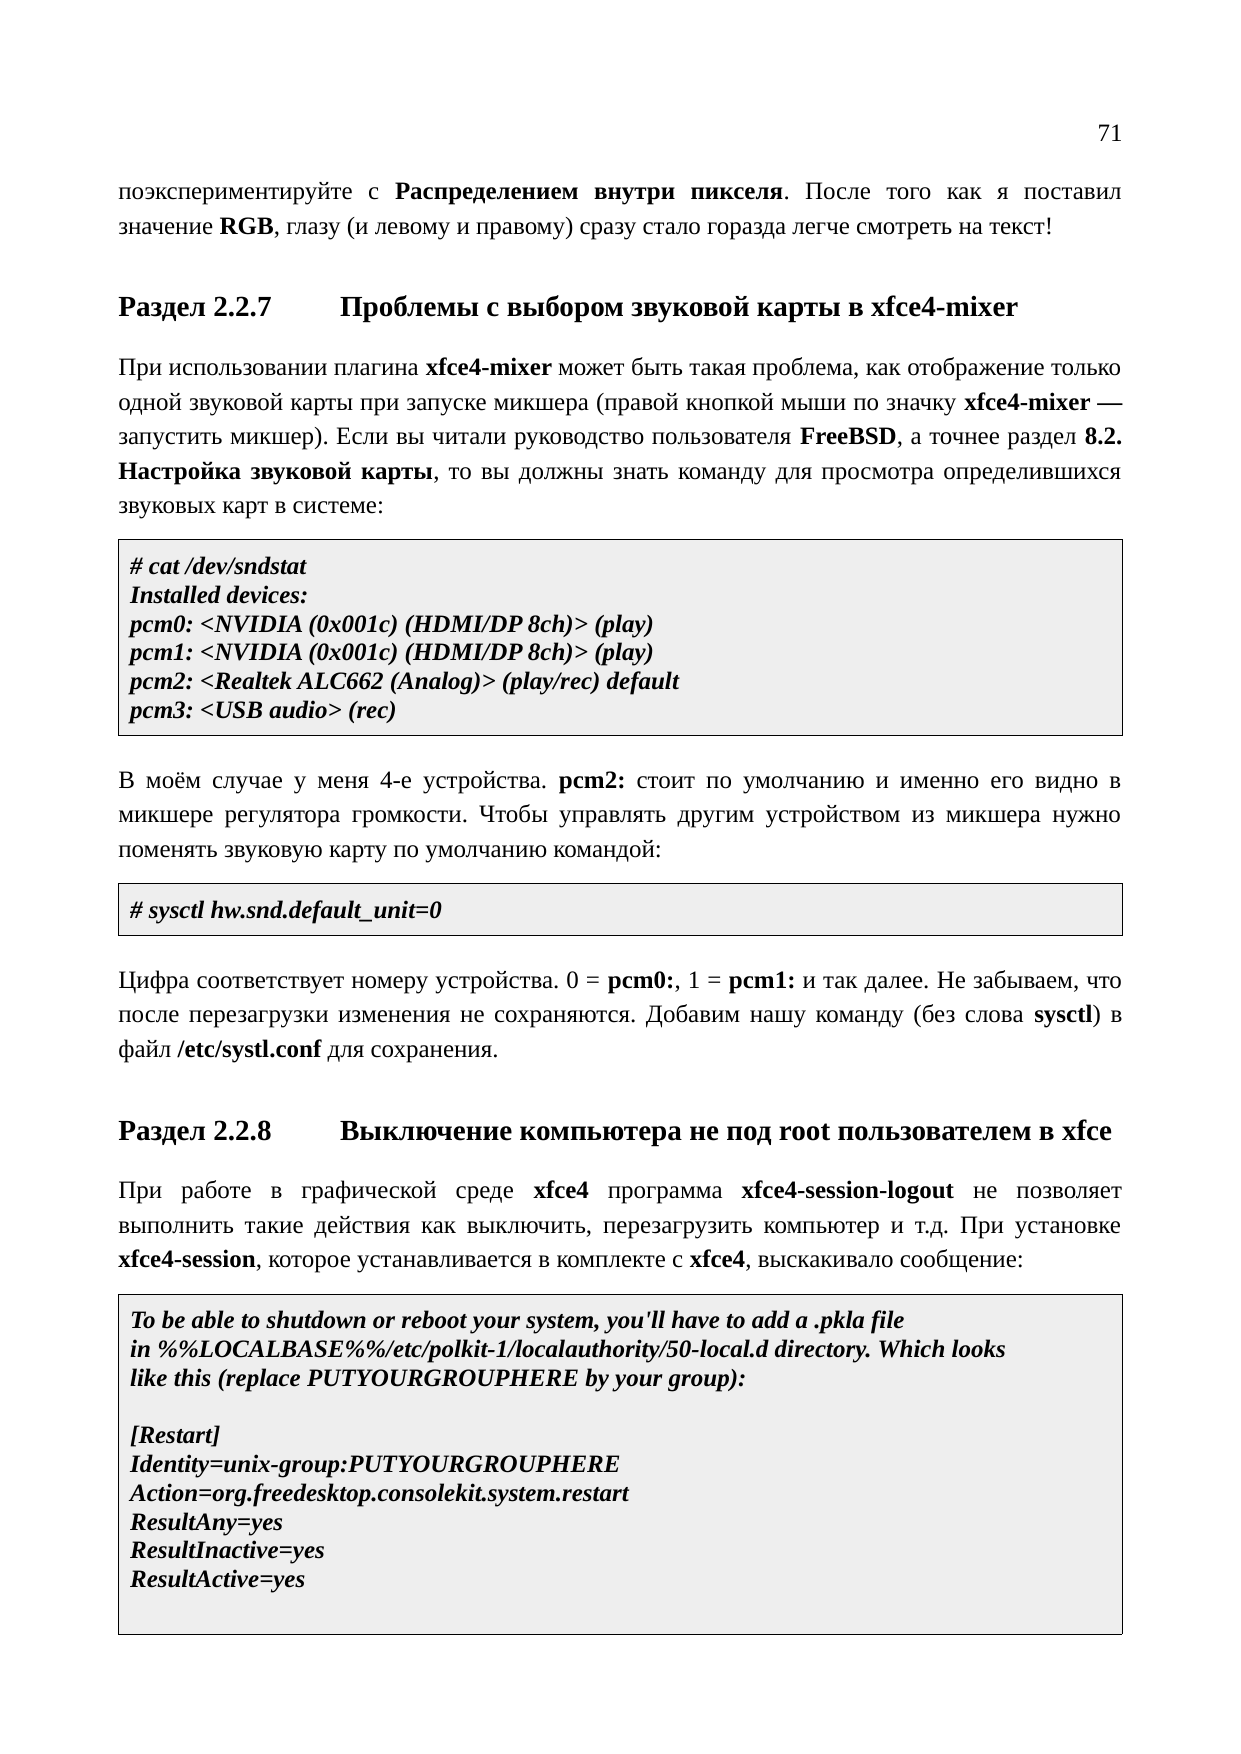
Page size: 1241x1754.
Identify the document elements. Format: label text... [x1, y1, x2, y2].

text ResultInactive=yes [119, 1524, 1122, 1552]
text pcm0: <NVIDIA (0x001c) (HDMI/DP 8ch)> (play) [119, 597, 1122, 626]
text pcm1: <NVIDIA (0x001c) (HDMI/DP 8ch)> (play) [119, 626, 1122, 654]
subtitle Выключение компьютера не под root пользователем в xfce [118, 1113, 1122, 1146]
text pcm3: <USB audio> (rec) [119, 683, 1122, 735]
text like this (replace PUTYOURGROUPHERE by your group): [119, 1351, 1122, 1380]
text При работе в графической среде xfce4 программа xfce4-session-logout не позволяет выполнить такие действия как выключить, перезагрузить компьютер и т.д. При установке xfce4-session, которое устанавливается в комплекте с xfce4, выскакивало сообщение: [118, 1176, 1122, 1273]
text поэкспериментируйте с Распределением внутри пикселя. После того как я поставил значение RGB, глазу (и левому и правому) сразу стало горазда легче смотреть на текст! [118, 176, 1122, 239]
text ResultAny=yes [119, 1495, 1122, 1524]
text В моём случае у меня 4-е устройства. pcm2: стоит по умолчанию и именно его видно в микшере регулятора громкости. Чтобы управлять другим устройством из микшера нужно поменять звуковую карту по умолчанию командой: [118, 765, 1122, 863]
text [Restart] [119, 1409, 1122, 1437]
text # sysctl hw.snd.default_unit=0 [119, 884, 1122, 935]
text # cat /dev/sndstat [119, 540, 1122, 568]
text Identity=unix-group:PUTYOURGROUPHERE [119, 1437, 1122, 1466]
text ResultActive=yes [119, 1552, 1122, 1581]
text Installed devices: [119, 568, 1122, 597]
text Action=org.freedesktop.consolekit.system.restart [119, 1466, 1122, 1495]
subtitle Проблемы с выбором звуковой карты в xfce4-mixer [118, 289, 1122, 323]
text pcm2: <Realtek ALC662 (Analog)> (play/rec) default [119, 654, 1122, 683]
text To be able to shutdown or reboot your system, you'll have to add a .pkla file [119, 1295, 1122, 1322]
text При использовании плагина xfce4-mixer может быть такая проблема, как отображение только одной звуковой карты при запуске микшера (правой кнопкой мыши по значку xfce4-mixer — запустить микшер). Если вы читали руководство пользователя FreeBSD, а точнее раздел 8.2. Настройка звуковой карты, то вы должны знать команду для просмотра определившихся звуковых карт в системе: [118, 352, 1122, 519]
text Цифра соответствует номеру устройства. 0 = pcm0:, 1 = pcm1: и так далее. Не забываем, что после перезагрузки изменения не сохраняются. Добавим нашу команду (без слова sysctl) в файл /etc/systl.conf для сохранения. [118, 965, 1122, 1063]
text in %%LOCALBASE%%/etc/polkit-1/localauthority/50-local.d directory. Which looks [119, 1322, 1122, 1351]
